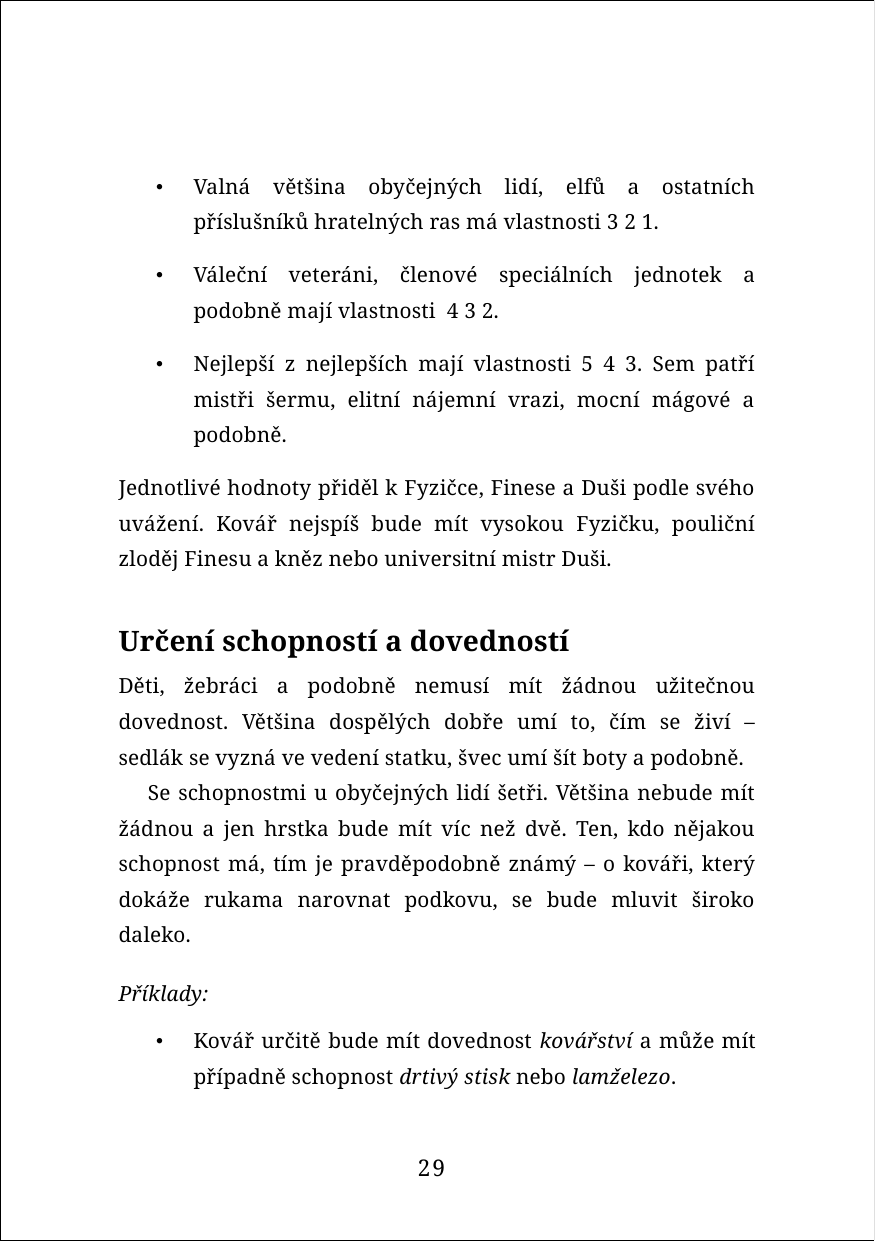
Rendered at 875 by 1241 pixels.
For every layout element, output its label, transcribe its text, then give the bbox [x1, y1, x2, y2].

list Nejlepší z nejlepších mají vlastnosti 5 4 3. Sem patří mistři šermu, elitní nájemní vrazi, mocní mágové a podobně. [156, 349, 756, 449]
text Jednotlivé hodnoty přiděl k Fyzičce, Finese a Duši podle svého uvážení. Kovář nejspíš bude mít vysokou Fyzičku, pouliční zloděj Finesu a kněz nebo universitní mistr Duši. [118, 473, 756, 573]
text Příklady: [118, 979, 756, 1008]
list Valná většina obyčejných lidí, elfů a ostatních příslušníků hratelných ras má vlastnosti 3 2 1. [156, 172, 756, 236]
list Kovář určitě bude mít dovednost kovářství a může mít případně schopnost drtivý stisk nebo lamželezo. [156, 1027, 756, 1091]
list Váleční veteráni, členové speciálních jednotek a podobně mají vlastnosti 4 3 2. [156, 261, 756, 324]
subtitle Určení schopností a dovedností [118, 621, 756, 660]
text Děti, žebráci a podobně nemusí mít žádnou užitečnou dovednost. Většina dospělých dobře umí to, čím se živí – sedlák se vyzná ve vedení statku, švec umí šít boty a podobně. Se schopnostmi u obyčejných lidí šetři. Většina nebude mít žádnou a jen hrstka bude mít víc než dvě. Ten, kdo nějakou schopnost má, tím je pravděpodobně známý – o kováři, který dokáže rukama narovnat podkovu, se bude mluvit široko daleko. [118, 672, 756, 949]
